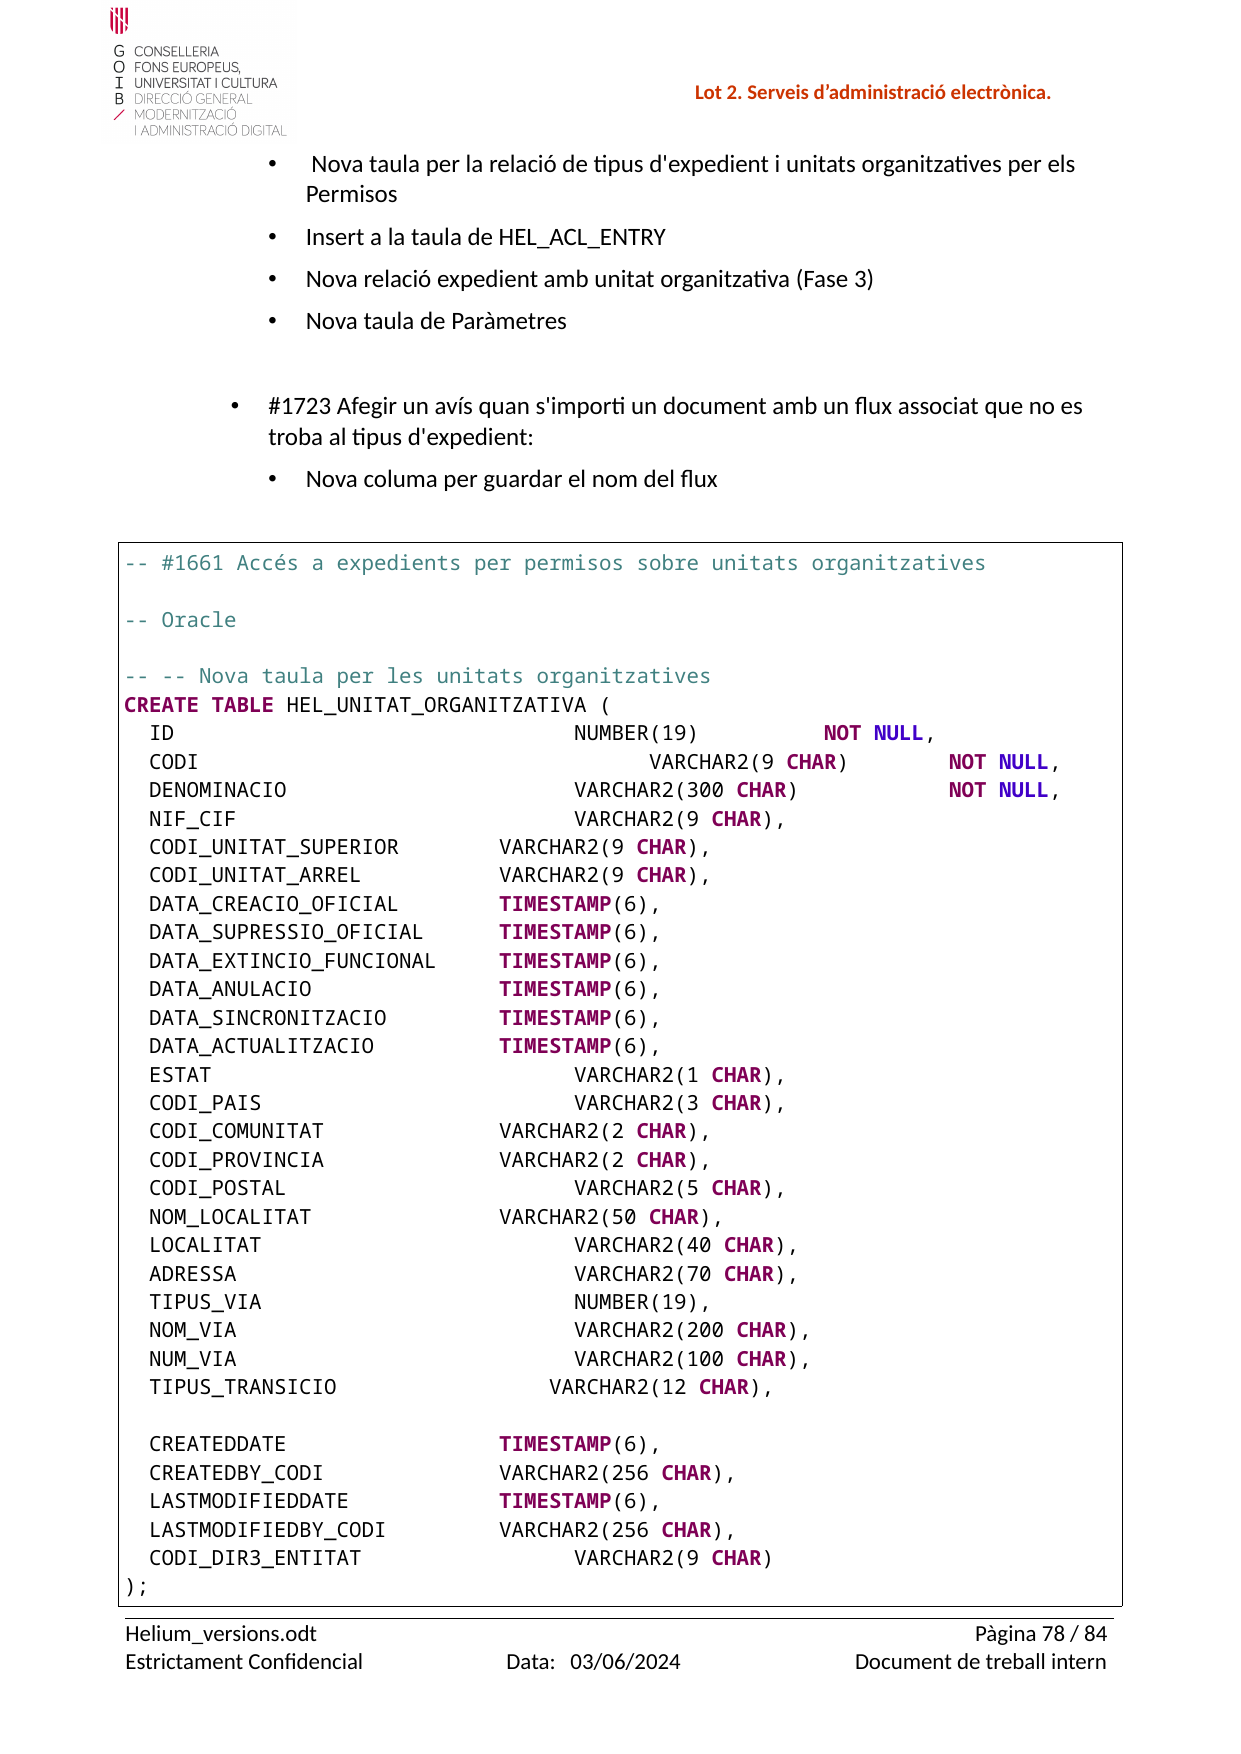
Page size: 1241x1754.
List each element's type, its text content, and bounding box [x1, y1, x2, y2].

list Nova taula de Paràmetres [268, 305, 1122, 336]
table_header -- #1661 Accés a expedients per permisos sobre unitats organitzatives -- Oracle -- -- Nova taula per les unitats organitzatives CREATE TABLE HEL_UNITAT_ORGANITZATIVA ( ID NUMBER(19) NOT NULL, CODI VARCHAR2(9 CHAR) NOT NULL, DENOMINACIO VARCHAR2(300 CHAR) NOT NULL, NIF_CIF VARCHAR2(9 CHAR), CODI_UNITAT_SUPERIOR VARCHAR2(9 CHAR), CODI_UNITAT_ARREL VARCHAR2(9 CHAR), DATA_CREACIO_OFICIAL TIMESTAMP(6), DATA_SUPRESSIO_OFICIAL TIMESTAMP(6), DATA_EXTINCIO_FUNCIONAL TIMESTAMP(6), DATA_ANULACIO TIMESTAMP(6), DATA_SINCRONITZACIO TIMESTAMP(6), DATA_ACTUALITZACIO TIMESTAMP(6), ESTAT VARCHAR2(1 CHAR), CODI_PAIS VARCHAR2(3 CHAR), CODI_COMUNITAT VARCHAR2(2 CHAR), CODI_PROVINCIA VARCHAR2(2 CHAR), CODI_POSTAL VARCHAR2(5 CHAR), NOM_LOCALITAT VARCHAR2(50 CHAR), LOCALITAT VARCHAR2(40 CHAR), ADRESSA VARCHAR2(70 CHAR), TIPUS_VIA NUMBER(19), NOM_VIA VARCHAR2(200 CHAR), NUM_VIA VARCHAR2(100 CHAR), TIPUS_TRANSICIO VARCHAR2(12 CHAR), CREATEDDATE TIMESTAMP(6), CREATEDBY_CODI VARCHAR2(256 CHAR), LASTMODIFIEDDATE TIMESTAMP(6), LASTMODIFIEDBY_CODI VARCHAR2(256 CHAR), CODI_DIR3_ENTITAT VARCHAR2(9 CHAR) ); [119, 543, 1122, 1606]
list Nova taula per la relació de tipus d'expedient i unitats organitzatives per els Permisos [268, 148, 1122, 209]
list Nova columa per guardar el nom del flux [268, 463, 1122, 494]
list Nova relació expedient amb unitat organitzativa (Fase 3) [268, 263, 1122, 293]
list #1723 Afegir un avís quan s'importi un document amb un flux associat que no es troba al tipus d'expedient: [231, 390, 1122, 451]
picture [100, 0, 297, 144]
list Insert a la taula de HEL_ACL_ENTRY [268, 221, 1122, 251]
